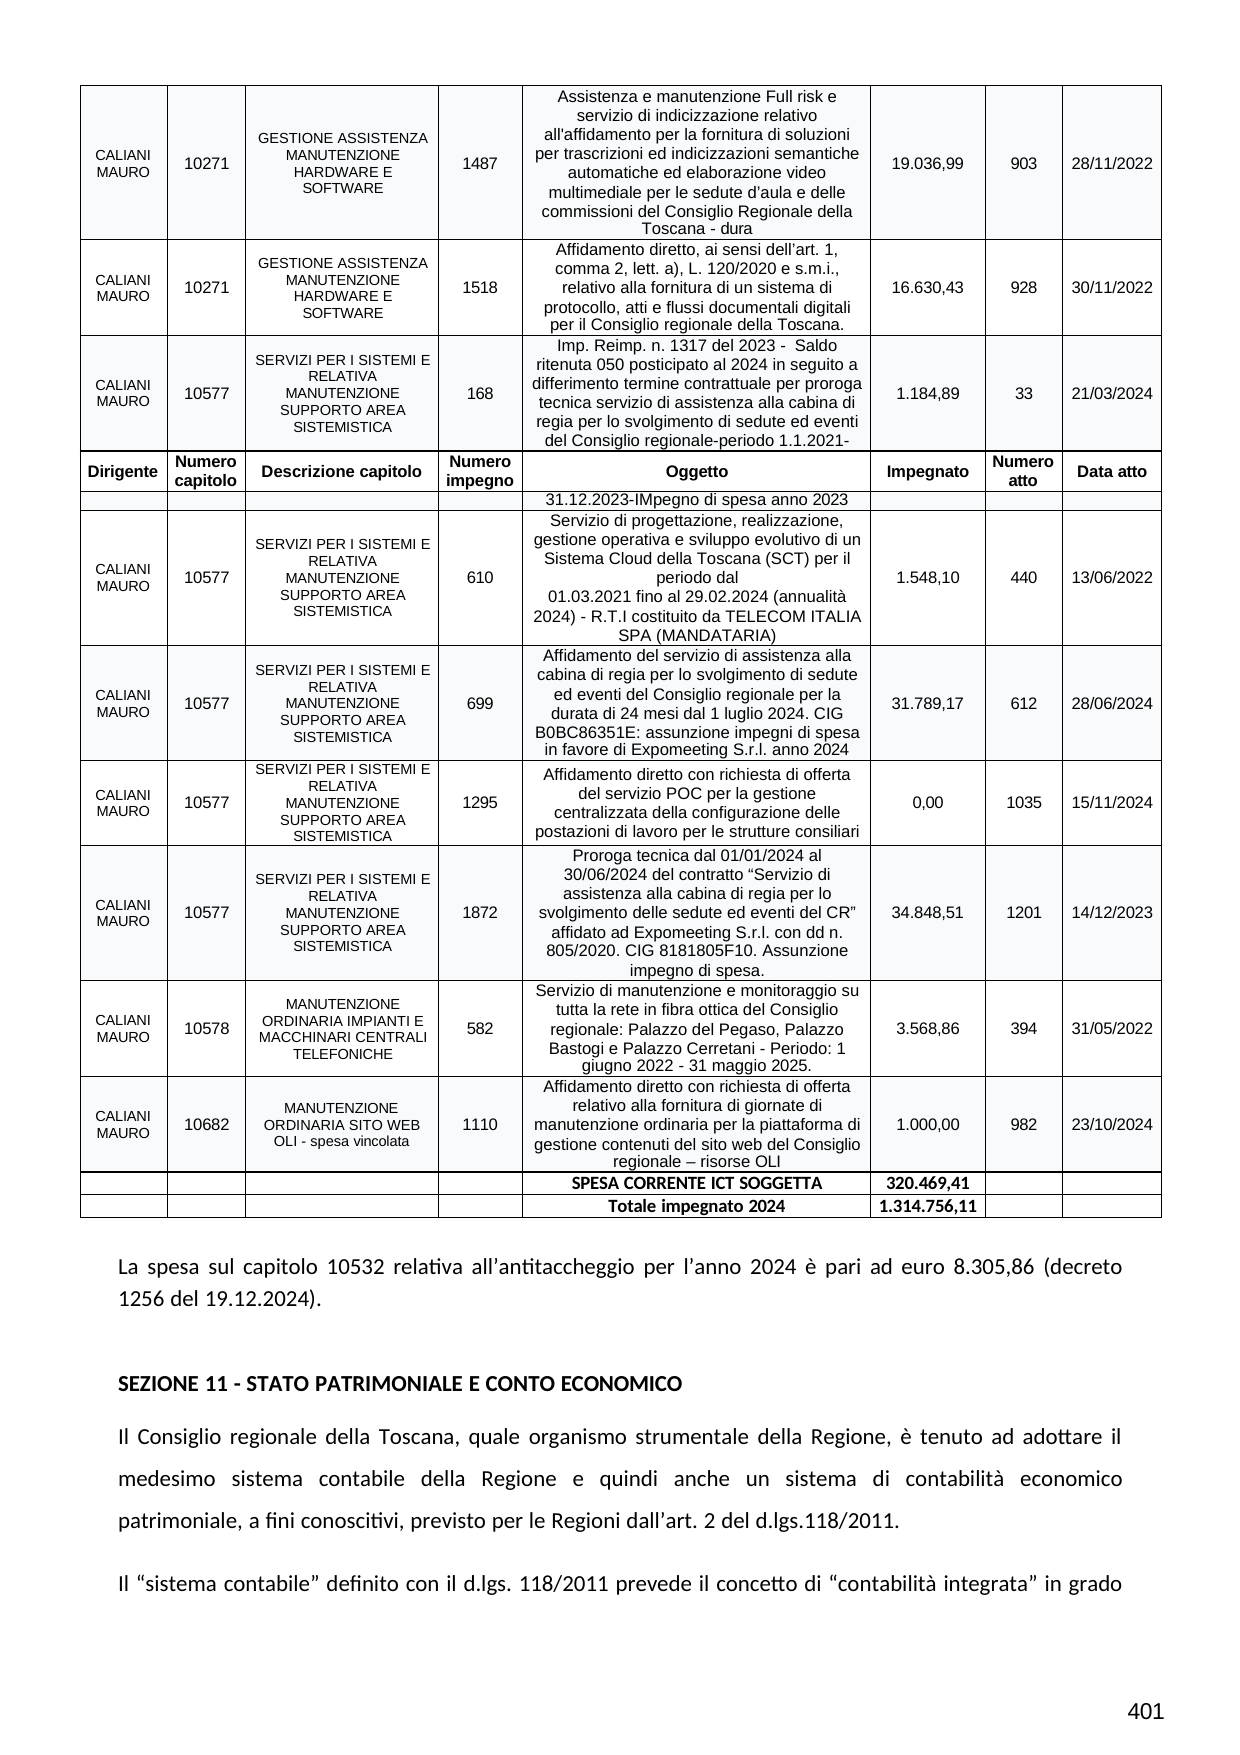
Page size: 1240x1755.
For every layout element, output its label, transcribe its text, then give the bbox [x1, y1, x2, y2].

text Il Consiglio regionale della Toscana, quale organismo strumentale della Regione, è tenuto ad adottare il medesimo sistema contabile della Regione e quindi anche un sistema di contabilità economico patrimoniale, a fini conoscitivi, previsto per le Regioni dall’art. 2 del d.lgs.118/2011. [118, 1422, 1122, 1534]
table_cell 1518 [439, 240, 522, 334]
table_cell 1.184,89 [871, 336, 985, 450]
table_cell 10577 [168, 846, 245, 980]
table_cell 10577 [168, 646, 245, 760]
table_cell Imp. Reimp. n. 1317 del 2023 - Saldo ritenuta 050 posticipato al 2024 in seguito a differimento termine contrattuale per proroga tecnica servizio di assistenza alla cabina di regia per lo svolgimento di sedute ed eventi del Consiglio regionale-periodo 1.1.2021- [523, 336, 870, 450]
table_cell 10271 [168, 86, 245, 239]
table_cell 0,00 [871, 761, 985, 845]
table_cell [168, 492, 245, 510]
table_cell 168 [439, 336, 522, 450]
table_header Numero atto [986, 452, 1062, 491]
table_cell 28/11/2022 [1063, 86, 1161, 239]
table_cell 10577 [168, 761, 245, 845]
table_cell 1201 [986, 846, 1062, 980]
table_cell 1.548,10 [871, 511, 985, 645]
table_cell MANUTENZIONE ORDINARIA IMPIANTI E MACCHINARI CENTRALI TELEFONICHE [246, 981, 438, 1076]
table_cell 31.789,17 [871, 646, 985, 760]
table_cell [246, 1195, 438, 1217]
text La spesa sul capitolo 10532 relativa all’antitaccheggio per l’anno 2024 è pari ad euro 8.305,86 (decreto 1256 del 19.12.2024). [118, 1252, 1122, 1312]
table_header Dirigente [81, 452, 167, 491]
table_cell Servizio di progettazione, realizzazione, gestione operativa e sviluppo evolutivo di un Sistema Cloud della Toscana (SCT) per il periodo dal 01.03.2021 fino al 29.02.2024 (annualità 2024) - R.T.I costituito da TELECOM ITALIA SPA (MANDATARIA) [523, 511, 870, 645]
table_header Numero impegno [439, 452, 522, 491]
table_cell CALIANI MAURO [81, 86, 167, 239]
table_cell CALIANI MAURO [81, 1077, 167, 1171]
table_cell CALIANI MAURO [81, 761, 167, 845]
table_cell Affidamento diretto con richiesta di offerta del servizio POC per la gestione centralizzata della configurazione delle postazioni di lavoro per le strutture consiliari [523, 761, 870, 845]
table_cell SERVIZI PER I SISTEMI E RELATIVA MANUTENZIONE SUPPORTO AREA SISTEMISTICA [246, 846, 438, 980]
table_cell [1063, 492, 1161, 510]
table_cell 582 [439, 981, 522, 1076]
table_cell 610 [439, 511, 522, 645]
table_cell [986, 1173, 1062, 1194]
table_header Data atto [1063, 452, 1161, 491]
table_cell 10578 [168, 981, 245, 1076]
table_header Impegnato [871, 452, 985, 491]
table_cell 1.314.756,11 [871, 1195, 985, 1217]
table_cell 10682 [168, 1077, 245, 1171]
table_cell 982 [986, 1077, 1062, 1171]
table_cell CALIANI MAURO [81, 846, 167, 980]
table_cell 21/03/2024 [1063, 336, 1161, 450]
table_header Descrizione capitolo [246, 452, 438, 491]
table_cell [439, 1195, 522, 1217]
table_cell 440 [986, 511, 1062, 645]
table_cell 1487 [439, 86, 522, 239]
table_cell [871, 492, 985, 510]
text Il “sistema contabile” definito con il d.lgs. 118/2011 prevede il concetto di “contabilità integrata” in grado [118, 1569, 1122, 1597]
table_cell 23/10/2024 [1063, 1077, 1161, 1171]
table_cell 3.568,86 [871, 981, 985, 1076]
table_cell Assistenza e manutenzione Full risk e servizio di indicizzazione relativo all'affidamento per la fornitura di soluzioni per trascrizioni ed indicizzazioni semantiche automatiche ed elaborazione video multimediale per le sedute d’aula e delle commissioni del Consiglio Regionale della Toscana - dura [523, 86, 870, 239]
table_cell SERVIZI PER I SISTEMI E RELATIVA MANUTENZIONE SUPPORTO AREA SISTEMISTICA [246, 646, 438, 760]
table_cell 19.036,99 [871, 86, 985, 239]
table_cell 1295 [439, 761, 522, 845]
table_cell CALIANI MAURO [81, 240, 167, 334]
table_cell 30/11/2022 [1063, 240, 1161, 334]
table_cell 13/06/2022 [1063, 511, 1161, 645]
table_cell [986, 1195, 1062, 1217]
table_cell [246, 1173, 438, 1194]
table_cell [439, 492, 522, 510]
table_cell 928 [986, 240, 1062, 334]
table_cell Affidamento del servizio di assistenza alla cabina di regia per lo svolgimento di sedute ed eventi del Consiglio regionale per la durata di 24 mesi dal 1 luglio 2024. CIG B0BC86351E: assunzione impegni di spesa in favore di Expomeeting S.r.l. anno 2024 [523, 646, 870, 760]
table_cell [168, 1195, 245, 1217]
table_cell [246, 492, 438, 510]
table_cell CALIANI MAURO [81, 981, 167, 1076]
table_cell [168, 1173, 245, 1194]
table_cell Servizio di manutenzione e monitoraggio su tutta la rete in fibra ottica del Consiglio regionale: Palazzo del Pegaso, Palazzo Bastogi e Palazzo Cerretani - Periodo: 1 giugno 2022 - 31 maggio 2025. [523, 981, 870, 1076]
table_cell 15/11/2024 [1063, 761, 1161, 845]
table_cell [81, 1173, 167, 1194]
table_header Oggetto [523, 452, 870, 491]
table_cell [1063, 1195, 1161, 1217]
table_cell CALIANI MAURO [81, 511, 167, 645]
table_cell MANUTENZIONE ORDINARIA SITO WEB OLI - spesa vincolata [246, 1077, 438, 1171]
table_cell 10577 [168, 336, 245, 450]
table_cell [1063, 1173, 1161, 1194]
table_header Numero capitolo [168, 452, 245, 491]
table_cell 1.000,00 [871, 1077, 985, 1171]
table_cell Affidamento diretto, ai sensi dell’art. 1, comma 2, lett. a), L. 120/2020 e s.m.i., relativo alla fornitura di un sistema di protocollo, atti e flussi documentali digitali per il Consiglio regionale della Toscana. [523, 240, 870, 334]
table_cell GESTIONE ASSISTENZA MANUTENZIONE HARDWARE E SOFTWARE [246, 86, 438, 239]
table_cell 28/06/2024 [1063, 646, 1161, 760]
table_cell 320.469,41 [871, 1173, 985, 1194]
table_cell Affidamento diretto con richiesta di offerta relativo alla fornitura di giornate di manutenzione ordinaria per la piattaforma di gestione contenuti del sito web del Consiglio regionale – risorse OLI [523, 1077, 870, 1171]
table_cell [439, 1173, 522, 1194]
table_cell Totale impegnato 2024 [523, 1195, 870, 1217]
table_cell 612 [986, 646, 1062, 760]
table_cell 10271 [168, 240, 245, 334]
table_cell SERVIZI PER I SISTEMI E RELATIVA MANUTENZIONE SUPPORTO AREA SISTEMISTICA [246, 761, 438, 845]
table_cell 1035 [986, 761, 1062, 845]
table_cell 31/05/2022 [1063, 981, 1161, 1076]
table_cell SPESA CORRENTE ICT SOGGETTA [523, 1173, 870, 1194]
table_cell 903 [986, 86, 1062, 239]
table_cell 394 [986, 981, 1062, 1076]
table_cell CALIANI MAURO [81, 646, 167, 760]
table_cell [81, 1195, 167, 1217]
subtitle SEZIONE 11 - STATO PATRIMONIALE E CONTO ECONOMICO [118, 1369, 1210, 1397]
table_cell 16.630,43 [871, 240, 985, 334]
table_cell 14/12/2023 [1063, 846, 1161, 980]
table_cell GESTIONE ASSISTENZA MANUTENZIONE HARDWARE E SOFTWARE [246, 240, 438, 334]
table_cell SERVIZI PER I SISTEMI E RELATIVA MANUTENZIONE SUPPORTO AREA SISTEMISTICA [246, 336, 438, 450]
table_cell 10577 [168, 511, 245, 645]
table_cell 1872 [439, 846, 522, 980]
table_cell [81, 492, 167, 510]
table_cell 34.848,51 [871, 846, 985, 980]
table_cell 699 [439, 646, 522, 760]
table_cell [986, 492, 1062, 510]
table_cell CALIANI MAURO [81, 336, 167, 450]
table_cell 31.12.2023-IMpegno di spesa anno 2023 [523, 492, 870, 510]
table_cell SERVIZI PER I SISTEMI E RELATIVA MANUTENZIONE SUPPORTO AREA SISTEMISTICA [246, 511, 438, 645]
table_cell 33 [986, 336, 1062, 450]
table_cell 1110 [439, 1077, 522, 1171]
table_cell Proroga tecnica dal 01/01/2024 al 30/06/2024 del contratto “Servizio di assistenza alla cabina di regia per lo svolgimento delle sedute ed eventi del CR” affidato ad Expomeeting S.r.l. con dd n. 805/2020. CIG 8181805F10. Assunzione impegno di spesa. [523, 846, 870, 980]
